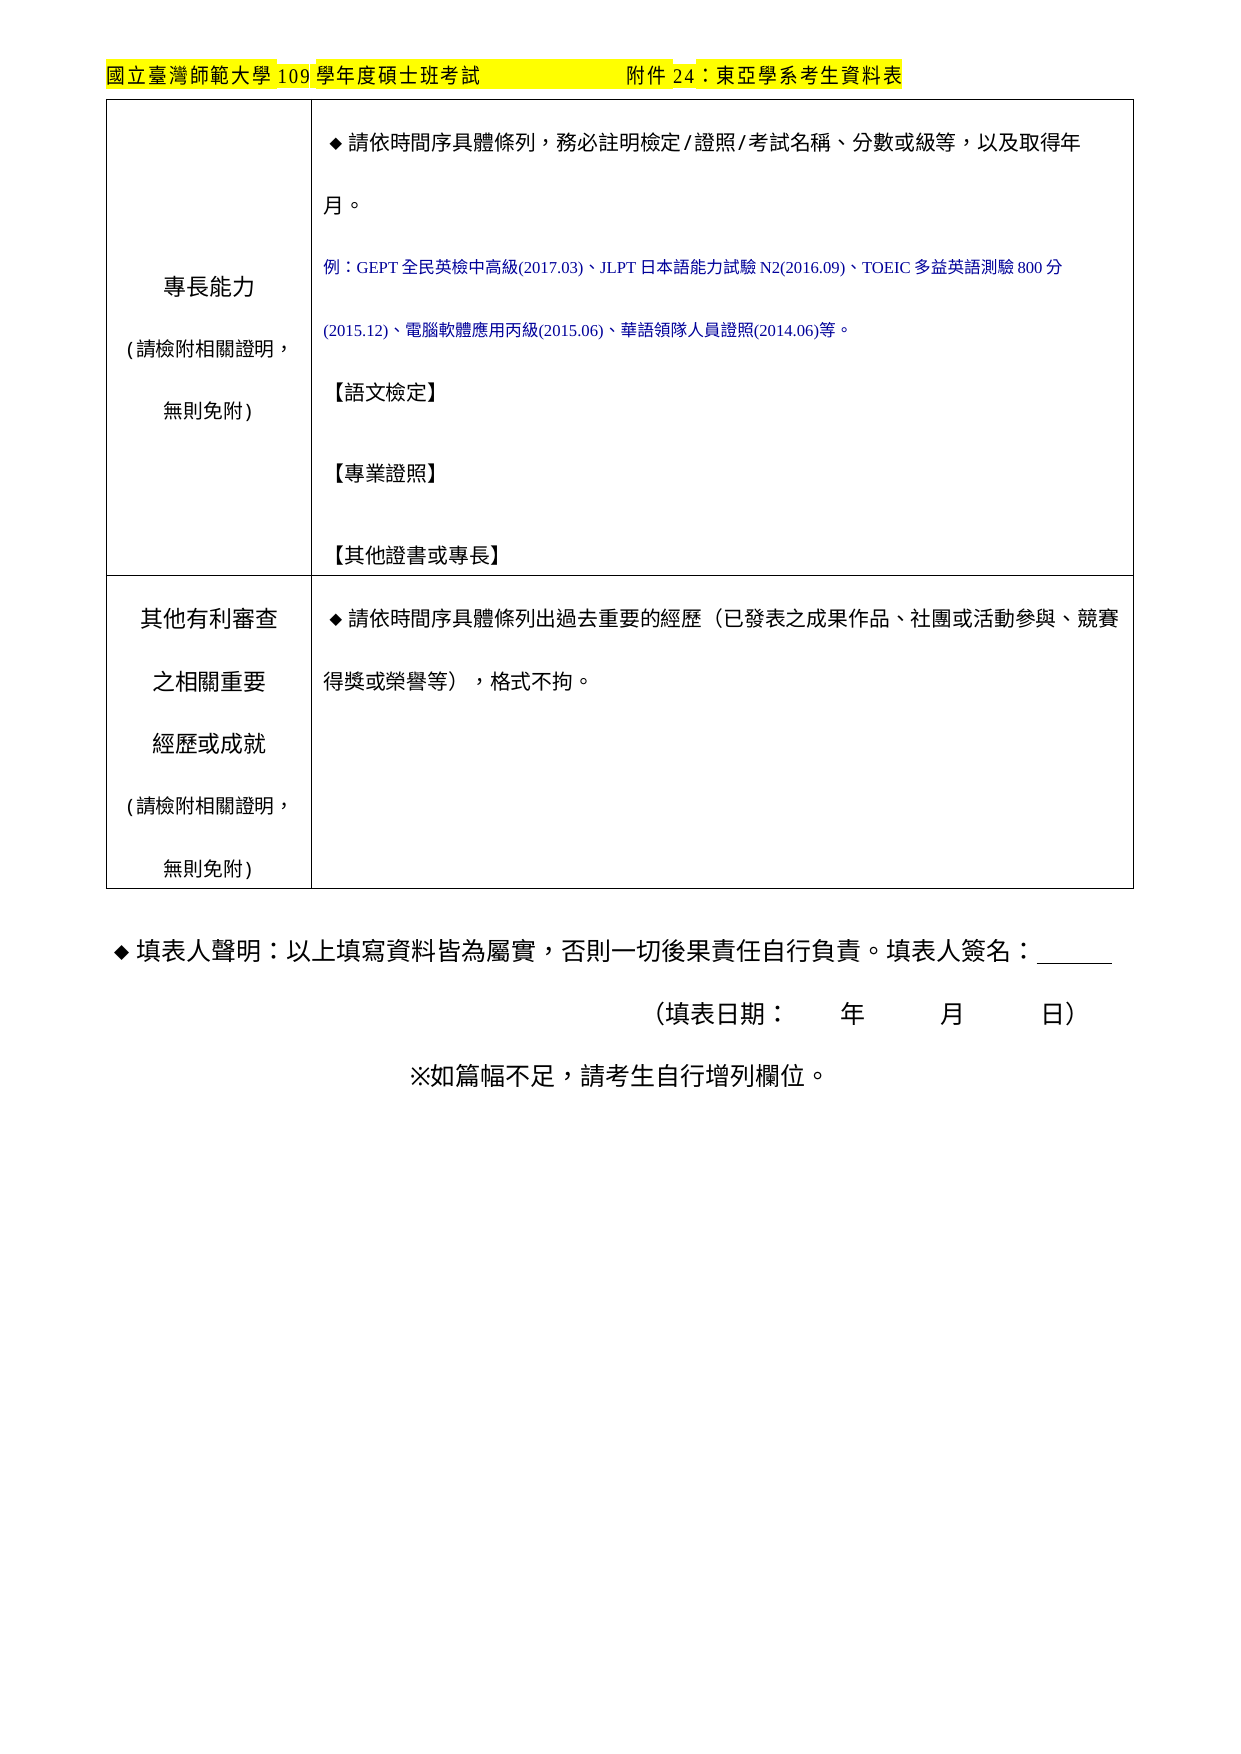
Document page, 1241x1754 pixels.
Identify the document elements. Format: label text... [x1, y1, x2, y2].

table_cell ◆請依時間序具體條列，務必註明檢定/證照/考試名稱、分數或級等，以及取得年月。 例：GEPT全民英檢中高級(2017.03)、JLPT日本語能力試驗N2(2016.09)、TOEIC多益英語測驗800分(2015.12)、電腦軟體應用丙級(2015.06)、華語領隊人員證照(2014.06)等。 【語文檢定】 【專業證照】 【其他證書或專長】 [312, 100, 1133, 575]
table_cell 專長能力 (請檢附相關證明， 無則免附) [107, 100, 311, 575]
text （填表日期： 年 月 日） [106, 971, 1134, 1033]
text ◆填表人聲明：以上填寫資料皆為屬實，否則一切後果責任自行負責。填表人簽名： [106, 908, 1134, 971]
text ※如篇幅不足，請考生自行增列欄位。 [106, 1033, 1134, 1096]
table_cell ◆請依時間序具體條列出過去重要的經歷（已發表之成果作品、社團或活動參與、競賽得獎或榮譽等），格式不拘。 [312, 576, 1133, 888]
table_cell 其他有利審查 之相關重要 經歷或成就 (請檢附相關證明， 無則免附) [107, 576, 311, 888]
